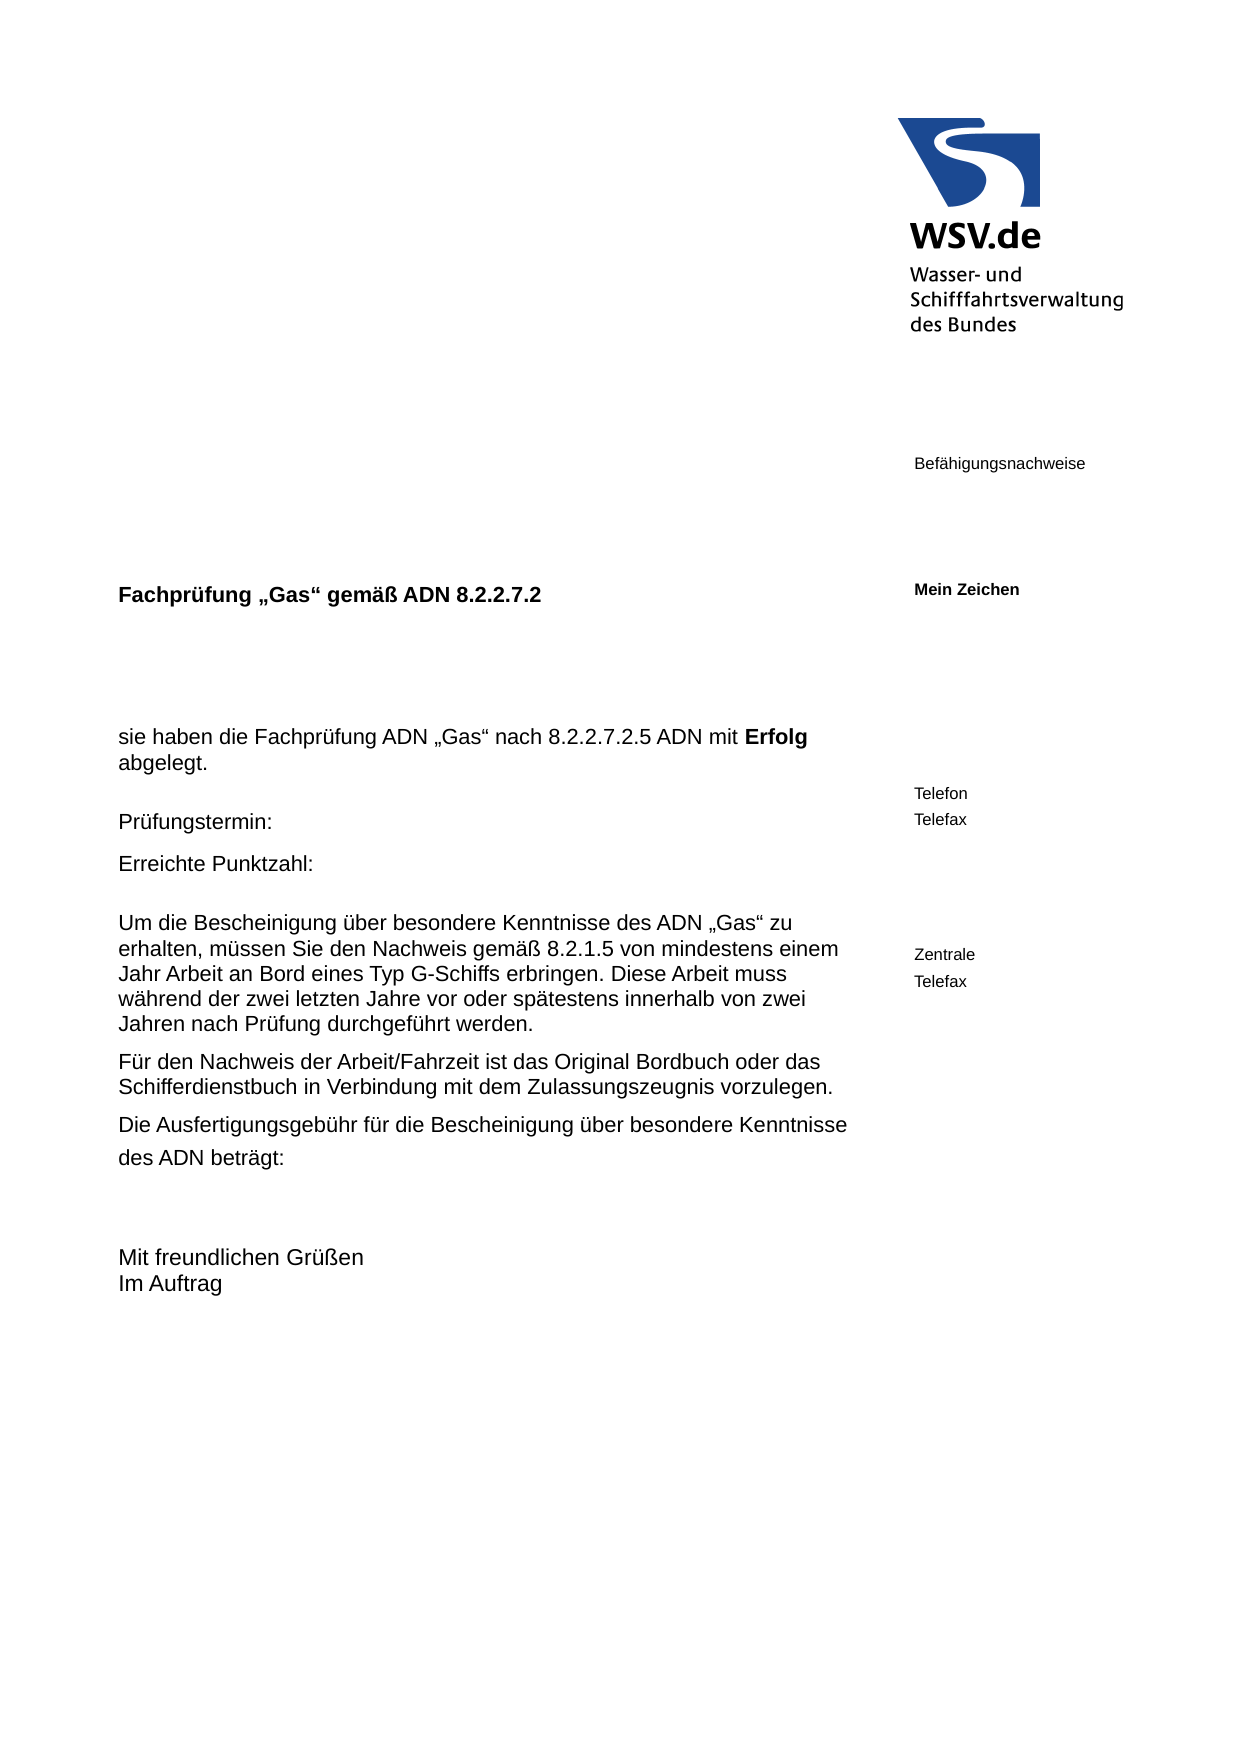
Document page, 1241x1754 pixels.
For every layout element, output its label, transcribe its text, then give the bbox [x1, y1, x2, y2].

text Zentrale [909, 941, 983, 968]
text Erreichte Punktzahl: [118, 842, 314, 884]
text Befähigungsnachweise [909, 451, 1175, 473]
text Um die Bescheinigung über besondere Kenntnisse des ADN „Gas“ zu erhalten, müssen Sie den Nachweis gemäß 8.2.1.5 von mindestens einem Jahr Arbeit an Bord eines Typ G-Schiffs erbringen. Diese Arbeit muss während der zwei letzten Jahre vor oder spätestens innerhalb von zwei Jahren nach Prüfung durchgeführt werden. [118, 910, 862, 1036]
text Für den Nachweis der Arbeit/Fahrzeit ist das Original Bordbuch oder das Schifferdienstbuch in Verbindung mit dem Zulassungszeugnis vorzulegen. [118, 1049, 862, 1099]
text Im Auftrag [118, 1270, 862, 1296]
text Telefax [909, 806, 983, 833]
text Die Ausfertigungsgebühr für die Bescheinigung über besondere Kenntnisse des ADN beträgt: [118, 1112, 862, 1178]
text Mit freundlichen Grüßen [118, 1244, 862, 1270]
text Fachprüfung „Gas“ gemäß ADN 8.2.2.7.2 [118, 582, 862, 607]
text Telefon [909, 780, 983, 806]
text Mein Zeichen [909, 577, 1175, 599]
text [834, 801, 862, 842]
text sie haben die Fachprüfung ADN „Gas“ nach 8.2.2.7.2.5 ADN mit Erfolg abgelegt. [118, 724, 862, 775]
text Prüfungstermin: [118, 801, 273, 842]
text Telefax [909, 968, 983, 994]
text [816, 842, 862, 884]
picture [897, 118, 1123, 332]
